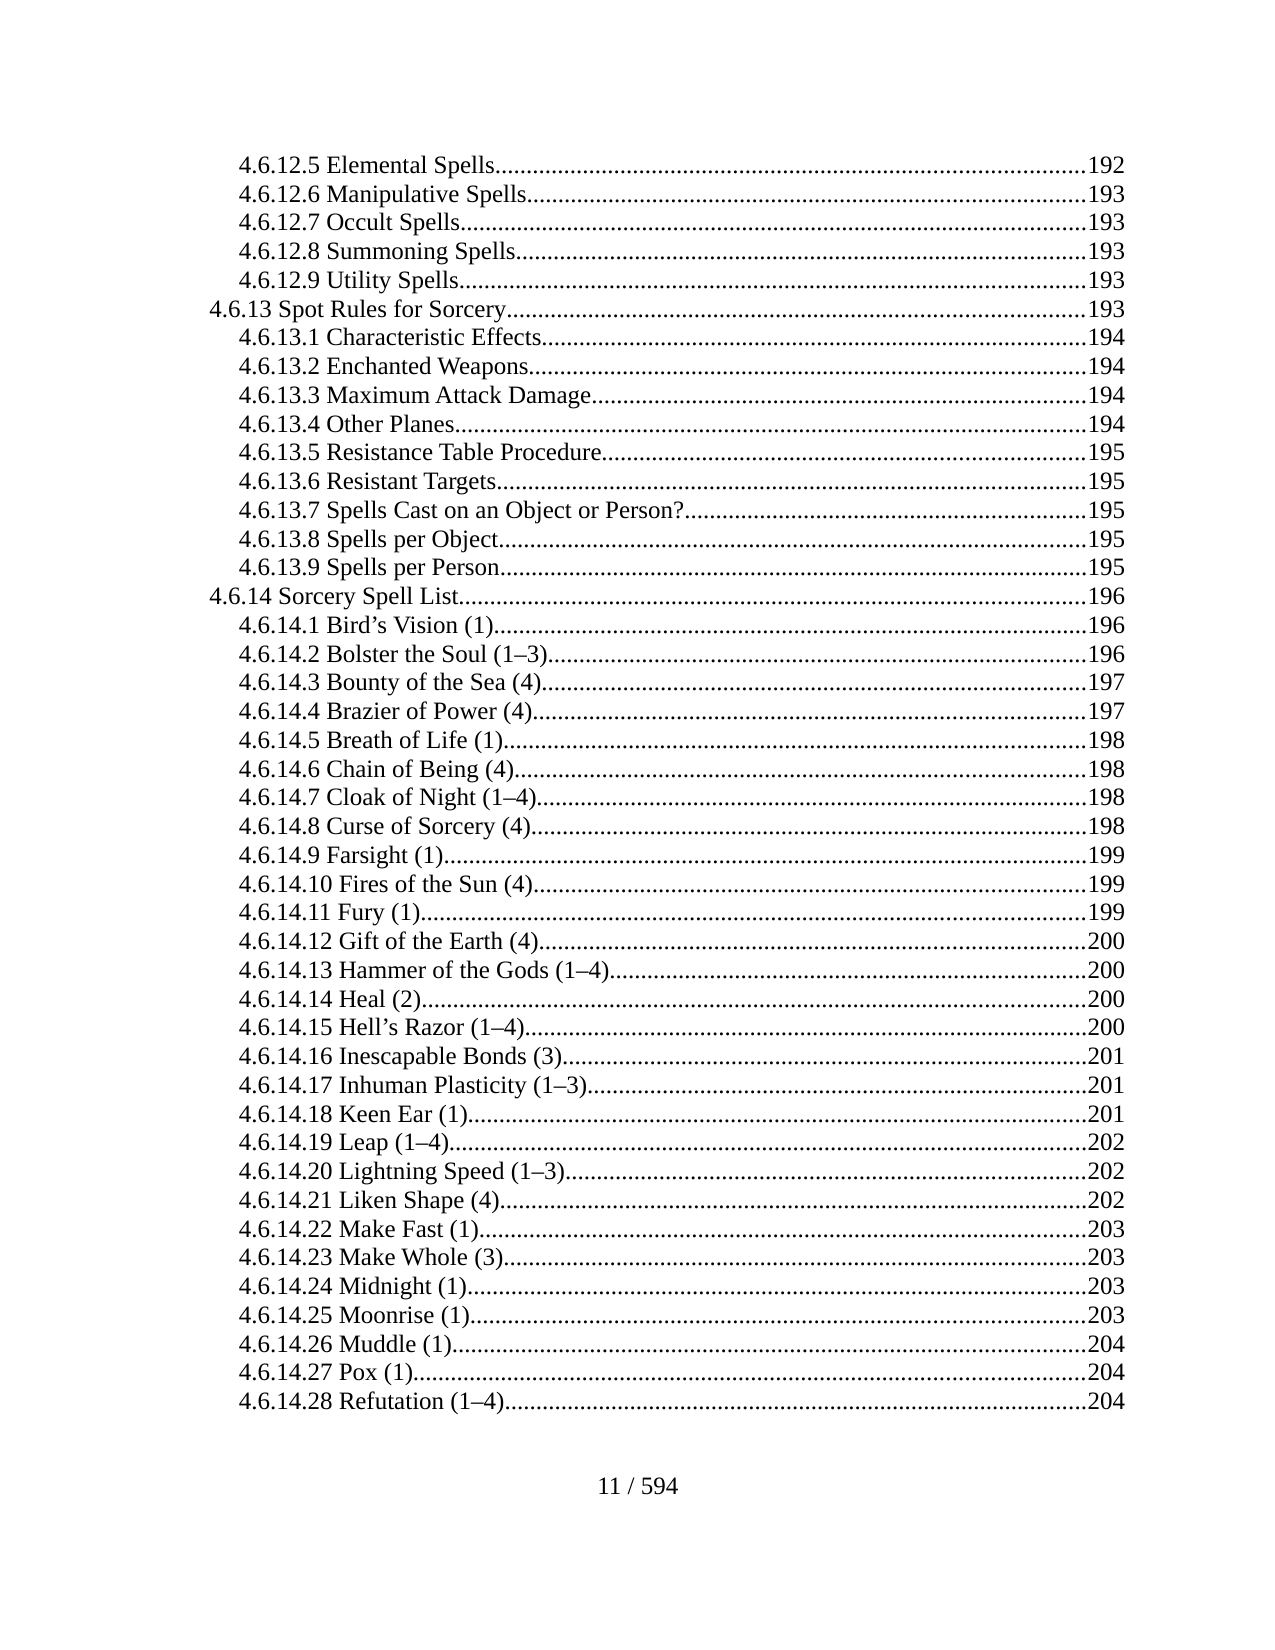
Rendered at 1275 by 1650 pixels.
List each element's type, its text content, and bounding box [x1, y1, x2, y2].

text 4.6.14.3 Bounty of the Sea (4) 197 [238, 667, 1125, 696]
text 4.6.14.15 Hell’s Razor (1–4) 200 [238, 1012, 1125, 1041]
text 4.6.13.7 Spells Cast on an Object or Person? 195 [238, 495, 1125, 524]
text 4.6.14.14 Heal (2) 200 [238, 984, 1125, 1012]
text 4.6.14.18 Keen Ear (1) 201 [238, 1099, 1125, 1127]
text 4.6.13.4 Other Planes 194 [238, 409, 1125, 437]
text 4.6.13.2 Enchanted Weapons 194 [238, 351, 1125, 380]
text 4.6.12.6 Manipulative Spells 193 [238, 179, 1125, 207]
text 4.6.14.7 Cloak of Night (1–4) 198 [238, 782, 1125, 811]
text 4.6.13.1 Characteristic Effects 194 [238, 322, 1125, 351]
text 4.6.14.2 Bolster the Soul (1–3) 196 [238, 639, 1125, 667]
text 4.6.14.23 Make Whole (3) 203 [238, 1242, 1125, 1271]
text 4.6.14.16 Inescapable Bonds (3) 201 [238, 1041, 1125, 1070]
text 4.6.13 Spot Rules for Sorcery 193 [209, 294, 1125, 322]
text 4.6.14.10 Fires of the Sun (4) 199 [238, 869, 1125, 897]
text 4.6.14.1 Bird’s Vision (1) 196 [238, 610, 1125, 639]
text 4.6.14.13 Hammer of the Gods (1–4) 200 [238, 955, 1125, 984]
text 4.6.14.28 Refutation (1–4) 204 [238, 1386, 1125, 1415]
text 4.6.14.25 Moonrise (1) 203 [238, 1300, 1125, 1329]
text 4.6.14.12 Gift of the Earth (4) 200 [238, 926, 1125, 955]
text 4.6.14.20 Lightning Speed (1–3) 202 [238, 1156, 1125, 1185]
text 4.6.12.8 Summoning Spells 193 [238, 236, 1125, 265]
text 4.6.14.9 Farsight (1) 199 [238, 840, 1125, 869]
text 4.6.14.26 Muddle (1) 204 [238, 1329, 1125, 1357]
text 4.6.14.6 Chain of Being (4) 198 [238, 754, 1125, 782]
text 4.6.13.6 Resistant Targets 195 [238, 466, 1125, 495]
text 4.6.12.7 Occult Spells 193 [238, 207, 1125, 236]
text 4.6.14.11 Fury (1) 199 [238, 897, 1125, 926]
text 4.6.14.17 Inhuman Plasticity (1–3) 201 [238, 1070, 1125, 1099]
text 4.6.14.21 Liken Shape (4) 202 [238, 1185, 1125, 1214]
text 4.6.14 Sorcery Spell List 196 [209, 581, 1125, 610]
text 4.6.12.5 Elemental Spells 192 [238, 150, 1125, 179]
text 4.6.14.27 Pox (1) 204 [238, 1357, 1125, 1386]
text 4.6.14.22 Make Fast (1) 203 [238, 1214, 1125, 1242]
text 4.6.13.3 Maximum Attack Damage 194 [238, 380, 1125, 409]
text 4.6.13.9 Spells per Person 195 [238, 552, 1125, 581]
text 4.6.14.19 Leap (1–4) 202 [238, 1127, 1125, 1156]
text 4.6.14.5 Breath of Life (1) 198 [238, 725, 1125, 754]
text 4.6.13.8 Spells per Object 195 [238, 524, 1125, 552]
text 4.6.13.5 Resistance Table Procedure 195 [238, 437, 1125, 466]
text 4.6.14.4 Brazier of Power (4) 197 [238, 696, 1125, 725]
text 4.6.14.8 Curse of Sorcery (4) 198 [238, 811, 1125, 840]
text 4.6.12.9 Utility Spells 193 [238, 265, 1125, 294]
text 4.6.14.24 Midnight (1) 203 [238, 1271, 1125, 1300]
